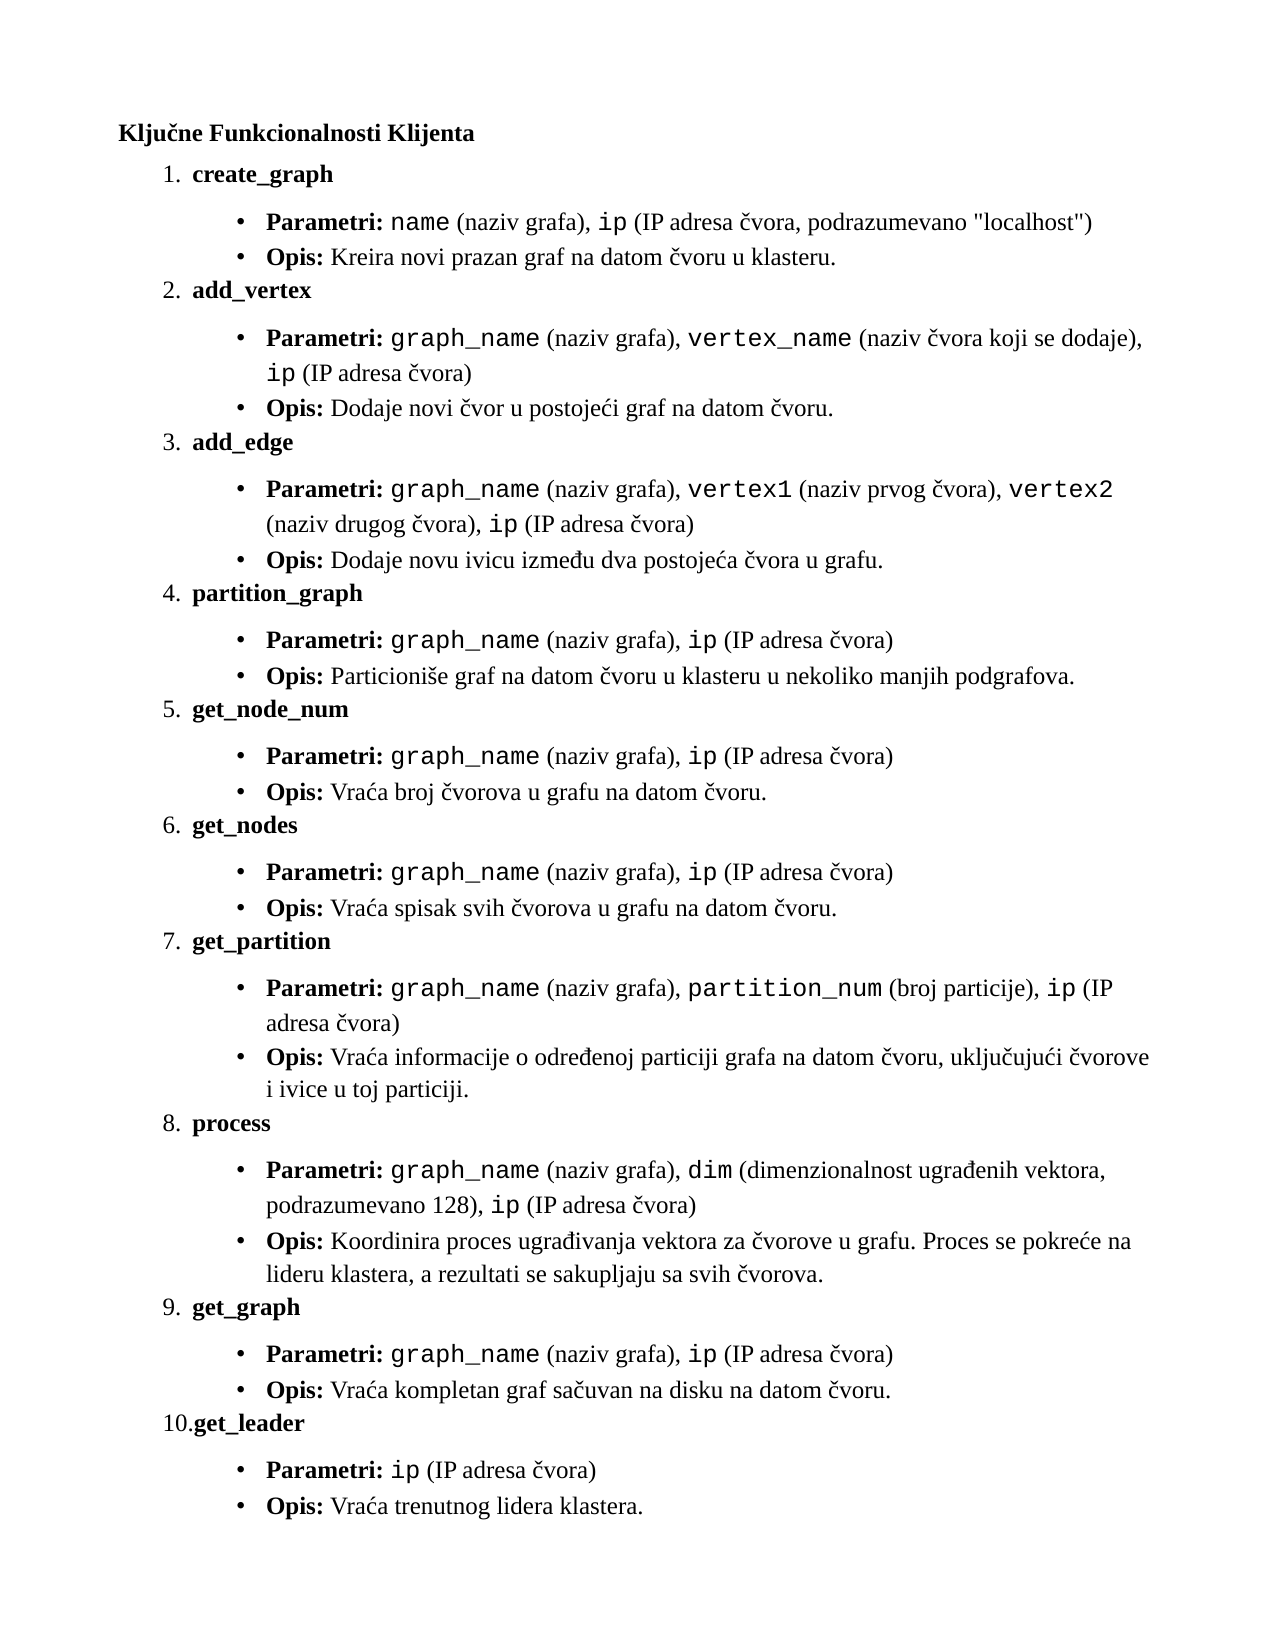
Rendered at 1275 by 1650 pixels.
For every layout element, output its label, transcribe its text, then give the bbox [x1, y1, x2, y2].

list Opis: Dodaje novu ivicu između dva postojeća čvora u grafu. [236, 545, 1157, 573]
list Parametri: graph_name (naziv grafa), vertex_name (naziv čvora koji se dodaje), ip (IP adresa čvora) [236, 323, 1157, 389]
list Opis: Particioniše graf na datom čvoru u klasteru u nekoliko manjih podgrafova. [236, 661, 1157, 689]
list add_edge [162, 427, 1157, 455]
list Parametri: graph_name (naziv grafa), ip (IP adresa čvora) [236, 625, 1157, 656]
list Parametri: name (naziv grafa), ip (IP adresa čvora, podrazumevano "localhost") [236, 207, 1157, 238]
list Parametri: graph_name (naziv grafa), ip (IP adresa čvora) [236, 1339, 1157, 1370]
list Parametri: graph_name (naziv grafa), dim (dimenzionalnost ugrađenih vektora, podrazumevano 128), ip (IP adresa čvora) [236, 1155, 1157, 1221]
list create_graph [162, 159, 1157, 188]
list Opis: Kreira novi prazan graf na datom čvoru u klasteru. [236, 242, 1157, 271]
list get_graph [162, 1292, 1157, 1321]
list Parametri: graph_name (naziv grafa), ip (IP adresa čvora) [236, 741, 1157, 772]
list Opis: Vraća spisak svih čvorova u grafu na datom čvoru. [236, 893, 1157, 922]
list Parametri: graph_name (naziv grafa), partition_num (broj particije), ip (IP adresa čvora) [236, 973, 1157, 1037]
list Parametri: graph_name (naziv grafa), ip (IP adresa čvora) [236, 857, 1157, 888]
subtitle Ključne Funkcionalnosti Klijenta [118, 118, 1157, 147]
list get_node_num [162, 694, 1157, 722]
list process [162, 1108, 1157, 1136]
list Parametri: ip (IP adresa čvora) [236, 1455, 1157, 1486]
list Opis: Koordinira proces ugrađivanja vektora za čvorove u grafu. Proces se pokreće na lideru klastera, a rezultati se sakupljaju sa svih čvorova. [236, 1226, 1157, 1287]
list Opis: Vraća informacije o određenoj particiji grafa na datom čvoru, uključujući čvorove i ivice u toj particiji. [236, 1042, 1157, 1103]
list Opis: Vraća trenutnog lidera klastera. [236, 1491, 1157, 1519]
list Opis: Dodaje novi čvor u postojeći graf na datom čvoru. [236, 393, 1157, 422]
list partition_graph [162, 578, 1157, 606]
list get_partition [162, 926, 1157, 954]
list get_nodes [162, 810, 1157, 838]
list get_leader [162, 1408, 1157, 1437]
list Opis: Vraća kompletan graf sačuvan na disku na datom čvoru. [236, 1375, 1157, 1403]
list add_vertex [162, 275, 1157, 304]
list Opis: Vraća broj čvorova u grafu na datom čvoru. [236, 777, 1157, 806]
list Parametri: graph_name (naziv grafa), vertex1 (naziv prvog čvora), vertex2 (naziv drugog čvora), ip (IP adresa čvora) [236, 474, 1157, 540]
